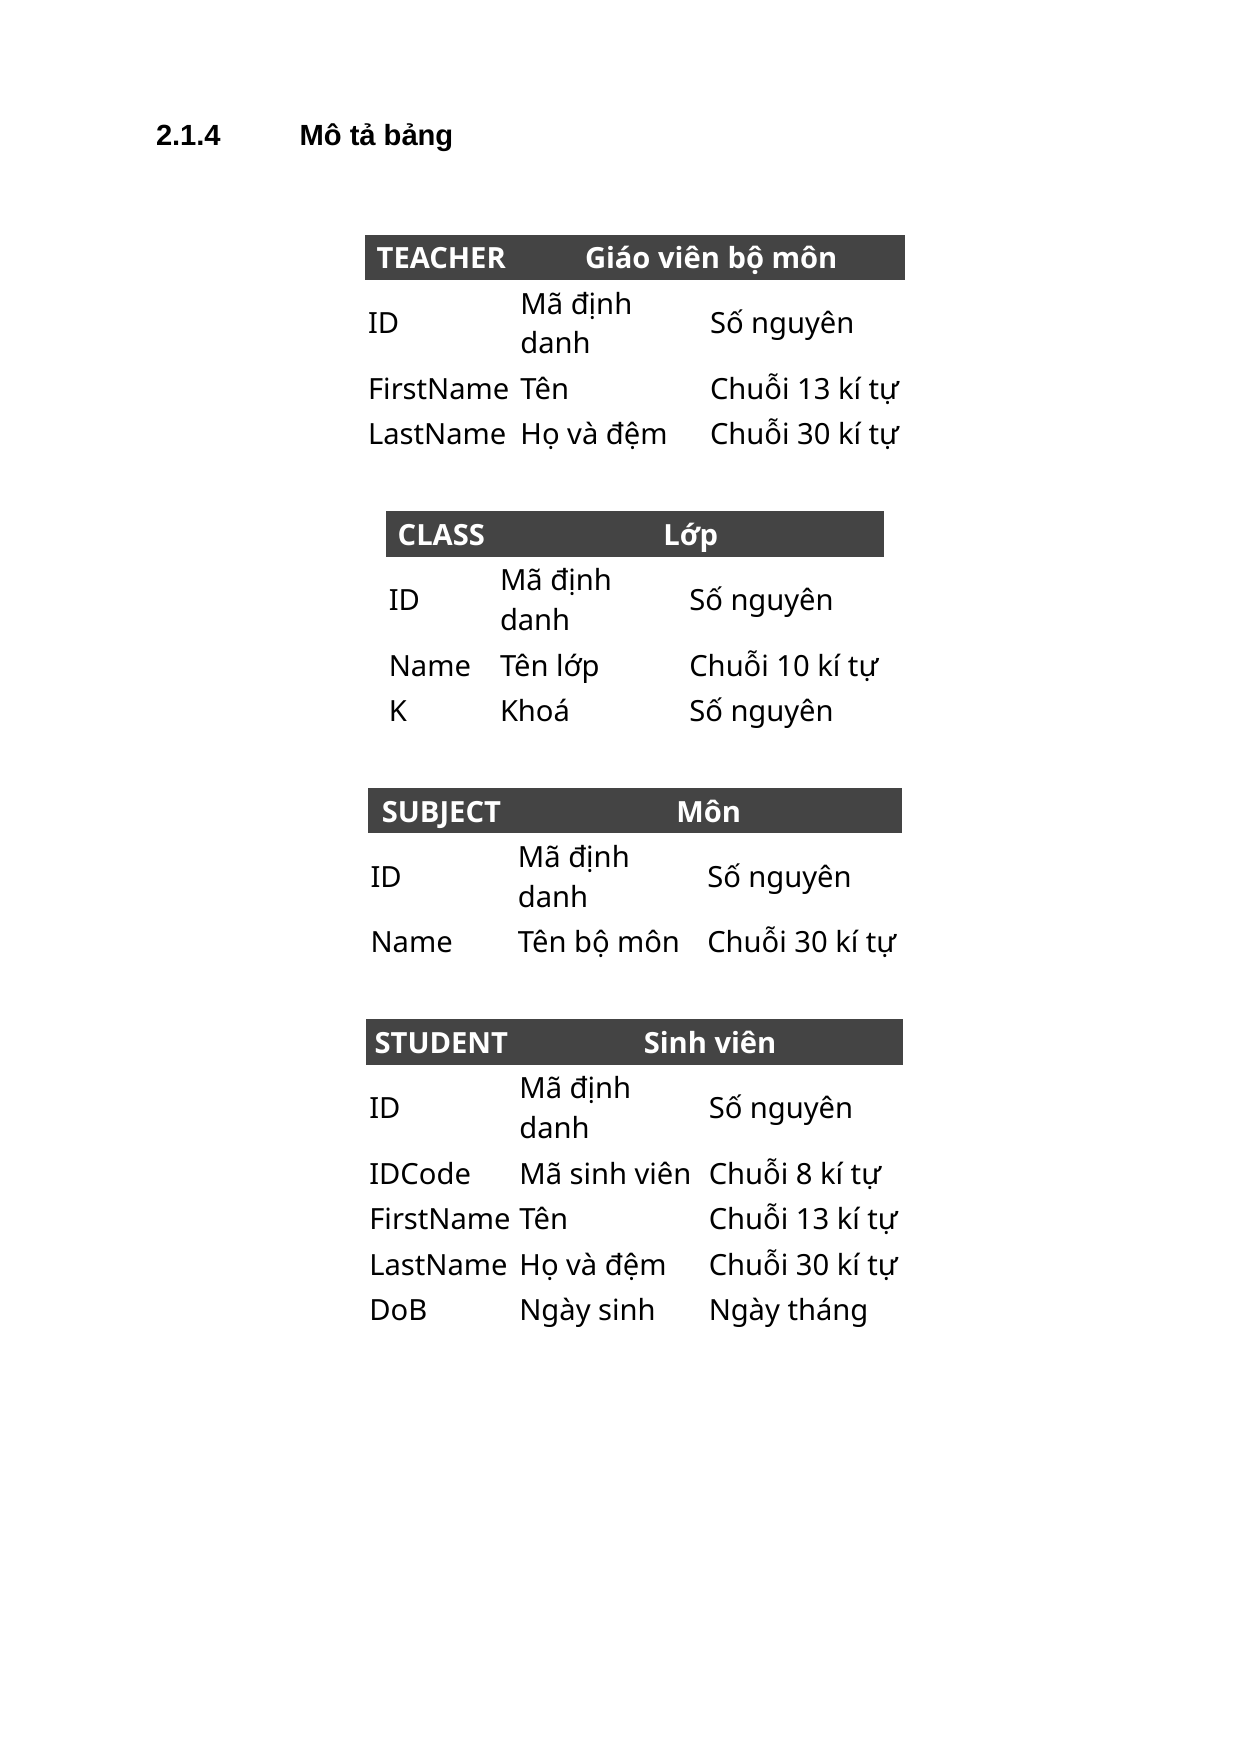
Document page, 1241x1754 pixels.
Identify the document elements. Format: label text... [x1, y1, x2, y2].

table_cell ID [368, 834, 515, 919]
table_cell Họ và đệm [516, 1241, 706, 1287]
table_header Môn [515, 788, 902, 833]
table_cell Mã định danh [497, 557, 686, 642]
table_cell Chuỗi 30 kí tự [706, 1241, 903, 1287]
table_cell DoB [366, 1287, 516, 1332]
table_cell LastName [365, 411, 517, 456]
table_cell ID [366, 1065, 516, 1150]
table_cell ID [365, 280, 517, 365]
table_header Lớp [497, 511, 884, 557]
table_cell Số nguyên [686, 688, 884, 733]
table_cell Chuỗi 8 kí tự [706, 1150, 903, 1196]
table_header Sinh viên [516, 1019, 903, 1065]
table_cell Mã sinh viên [516, 1150, 706, 1196]
table_cell Name [386, 642, 497, 687]
table_cell Tên [517, 365, 707, 411]
table_cell FirstName [365, 365, 517, 411]
table_cell Ngày sinh [516, 1287, 706, 1332]
subtitle Mô tả bảng [148, 118, 1122, 152]
table_cell Mã định danh [516, 1065, 706, 1150]
table_cell LastName [366, 1241, 516, 1287]
table_cell Khoá [497, 688, 686, 733]
table_cell Mã định danh [515, 834, 704, 919]
table_header TEACHER [365, 235, 517, 280]
table_cell Chuỗi 10 kí tự [686, 642, 884, 687]
table_header STUDENT [366, 1019, 516, 1065]
table_cell IDCode [366, 1150, 516, 1196]
table_header Giáo viên bộ môn [517, 235, 905, 280]
table_cell ID [386, 557, 497, 642]
table_cell Mã định danh [517, 280, 707, 365]
table_header SUBJECT [368, 788, 515, 833]
table_cell Số nguyên [704, 834, 902, 919]
table_header CLASS [386, 511, 497, 557]
table_cell Số nguyên [686, 557, 884, 642]
table_cell Họ và đệm [517, 411, 707, 456]
table_cell Chuỗi 13 kí tự [706, 1196, 903, 1241]
table_cell Ngày tháng [706, 1287, 903, 1332]
table_cell FirstName [366, 1196, 516, 1241]
table_cell Chuỗi 30 kí tự [707, 411, 905, 456]
table_cell Chuỗi 30 kí tự [704, 919, 902, 964]
table_cell Name [368, 919, 515, 964]
table_cell Chuỗi 13 kí tự [707, 365, 905, 411]
table_cell Số nguyên [707, 280, 905, 365]
table_cell K [386, 688, 497, 733]
table_cell Tên [516, 1196, 706, 1241]
table_cell Tên bộ môn [515, 919, 704, 964]
table_cell Số nguyên [706, 1065, 903, 1150]
table_cell Tên lớp [497, 642, 686, 687]
